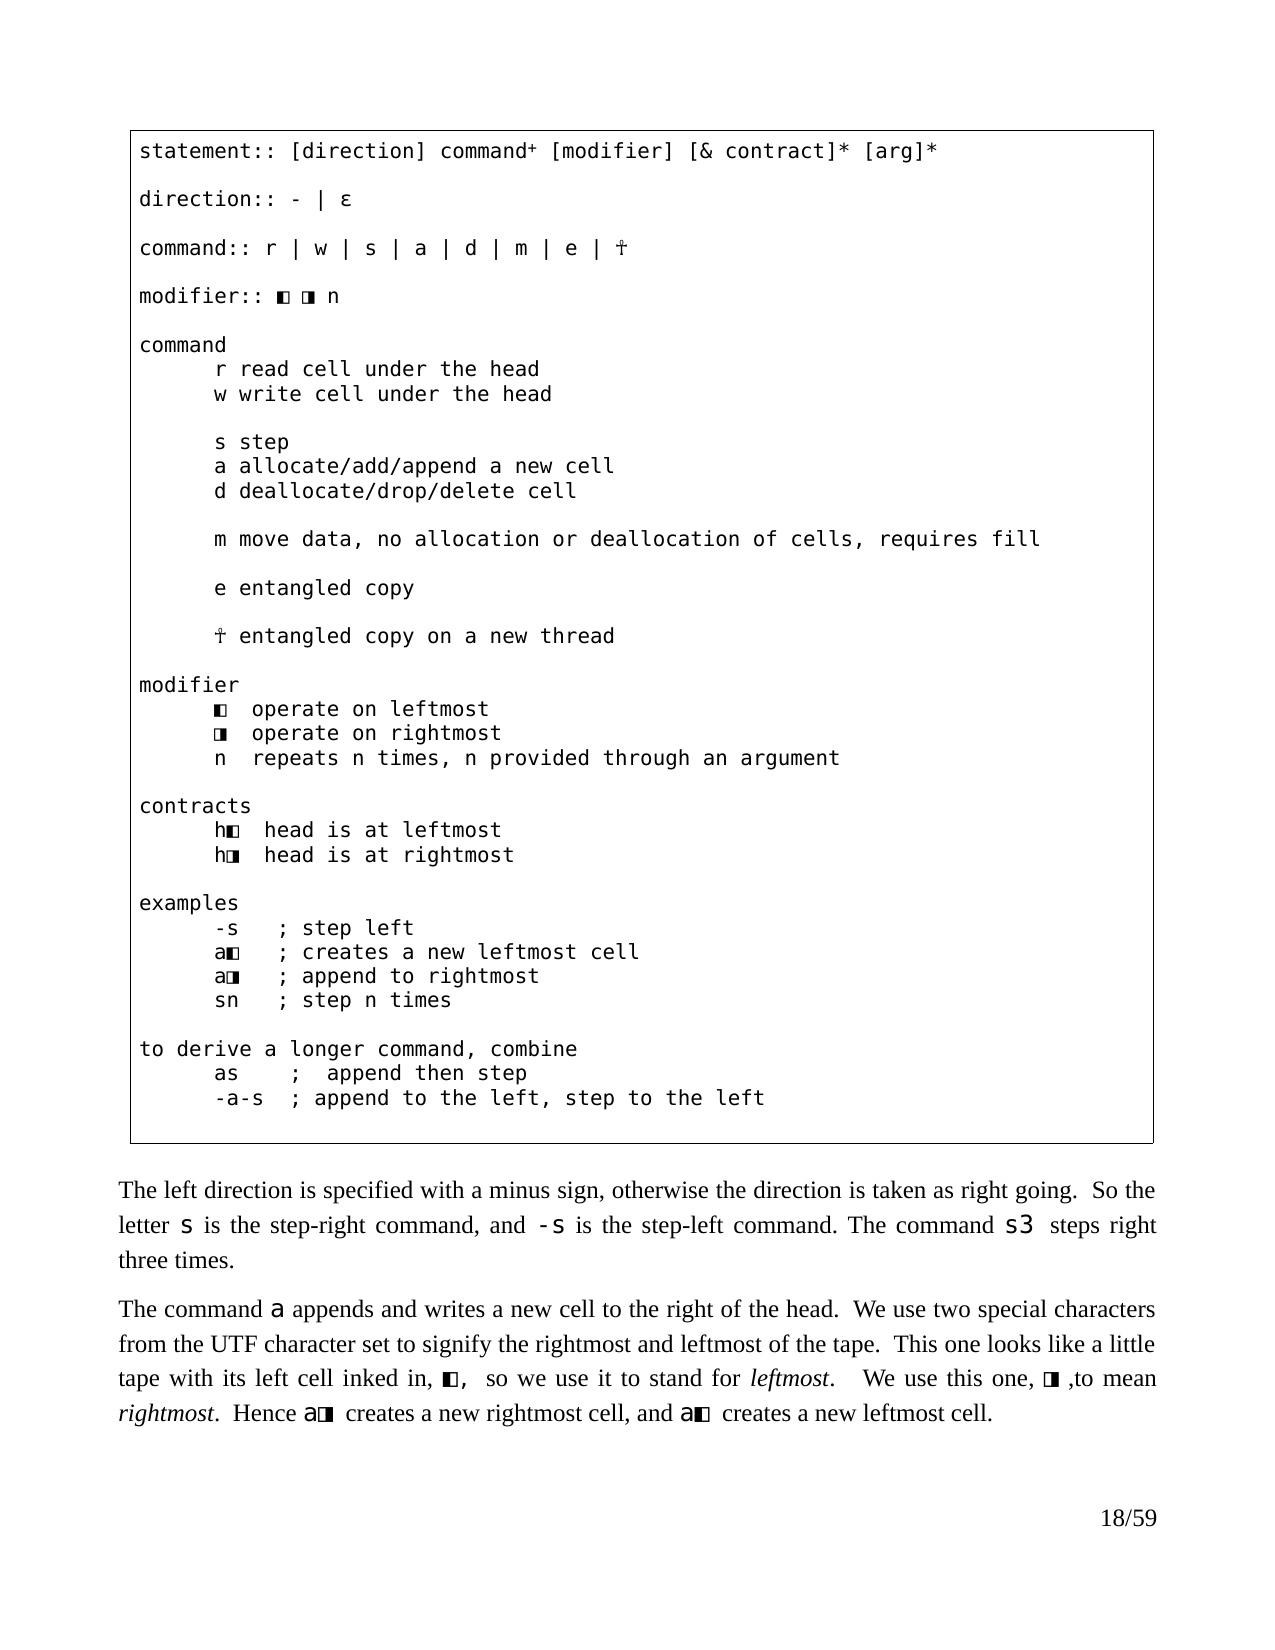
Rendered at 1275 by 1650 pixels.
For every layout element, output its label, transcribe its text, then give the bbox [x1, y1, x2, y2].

text to derive a longer command, combine [139, 1037, 1144, 1061]
text examples [139, 891, 1144, 916]
text direction:: - | ε [139, 187, 1144, 212]
text ☥ entangled copy on a new thread [139, 624, 1144, 649]
text command [139, 333, 1144, 357]
text -s ; step left [139, 916, 1144, 940]
text a◨ ; append to rightmost [139, 964, 1144, 988]
text -a-s ; append to the left, step to the left [139, 1086, 1144, 1110]
text h◧ head is at leftmost [139, 818, 1144, 843]
text modifier [139, 673, 1144, 697]
text as ; append then step [139, 1061, 1144, 1086]
text modifier:: ◧ ◨ n [139, 284, 1144, 309]
text h◨ head is at rightmost [139, 843, 1144, 867]
text The left direction is specified with a minus sign, otherwise the direction is taken as right going. So the letter s is the step-right command, and -s is the step-left command. The command s3 steps right three times. [118, 1175, 1157, 1273]
text contracts [139, 794, 1144, 818]
text command:: r | w | s | a | d | m | e | ☥ [139, 236, 1144, 260]
text ◨ operate on rightmost [139, 721, 1144, 746]
text s step [139, 430, 1144, 454]
text sn ; step n times [139, 988, 1144, 1013]
text a allocate/add/append a new cell [139, 454, 1144, 479]
text e entangled copy [139, 576, 1144, 600]
text n repeats n times, n provided through an argument [139, 746, 1144, 770]
text ◧ operate on leftmost [139, 697, 1144, 721]
text The command a appends and writes a new cell to the right of the head. We use two special characters from the UTF character set to signify the rightmost and leftmost of the tape. This one looks like a little tape with its left cell inked in, ◧, so we use it to stand for leftmost. We use this one, ◨ ,to mean rightmost. Hence a◨ creates a new rightmost cell, and a◧ creates a new leftmost cell. [118, 1294, 1157, 1428]
text w write cell under the head [139, 382, 1144, 406]
text m move data, no allocation or deallocation of cells, requires fill [139, 527, 1144, 552]
text d deallocate/drop/delete cell [139, 479, 1144, 503]
text a◧ ; creates a new leftmost cell [139, 940, 1144, 964]
text statement:: [direction] command+ [modifier] [& contract]* [arg]* [139, 139, 1144, 163]
text r read cell under the head [139, 357, 1144, 382]
